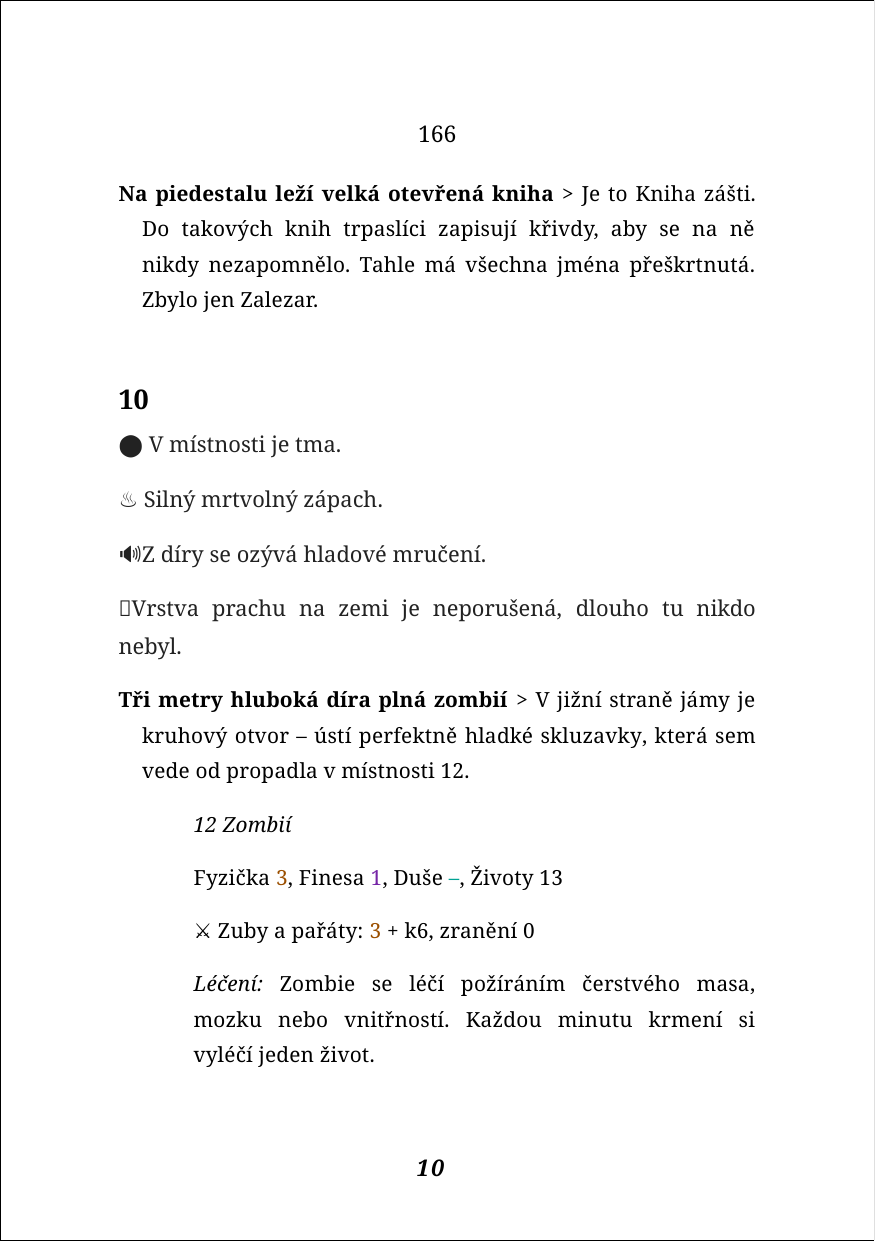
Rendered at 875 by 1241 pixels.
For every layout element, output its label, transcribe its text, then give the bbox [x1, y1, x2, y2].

list Fyzička 3, Finesa 1, Duše –, Životy 13 [156, 863, 756, 891]
text ⬤ V místnosti je tma. [118, 429, 756, 458]
text 👣Vrstva prachu na zemi je neporušená, dlouho tu nikdo nebyl. [118, 593, 756, 660]
list 12 Zombií [156, 810, 756, 838]
text 🔊Z díry se ozývá hladové mručení. [118, 538, 756, 568]
text Na piedestalu leží velká otevřená kniha > Je to Kniha zášti. Do takových knih trpaslíci zapisují křivdy, aby se na ně nikdy nezapomnělo. Tahle má všechna jména přeškrtnutá. Zbylo jen Zalezar. [118, 179, 756, 314]
list ⚔ Zuby a pařáty: 3 + k6, zranění 0 [156, 916, 756, 945]
text Tři metry hluboká díra plná zombií > V jižní straně jámy je kruhový otvor – ústí perfektně hladké skluzavky, která sem vede od propadla v místnosti 12. [118, 686, 756, 785]
text ♨ Silný mrtvolný zápach. [118, 484, 756, 513]
list Léčení: Zombie se léčí požíráním čerstvého masa, mozku nebo vnitřností. Každou minutu krmení si vyléčí jeden život. [156, 969, 756, 1069]
subtitle 10 [118, 380, 756, 417]
